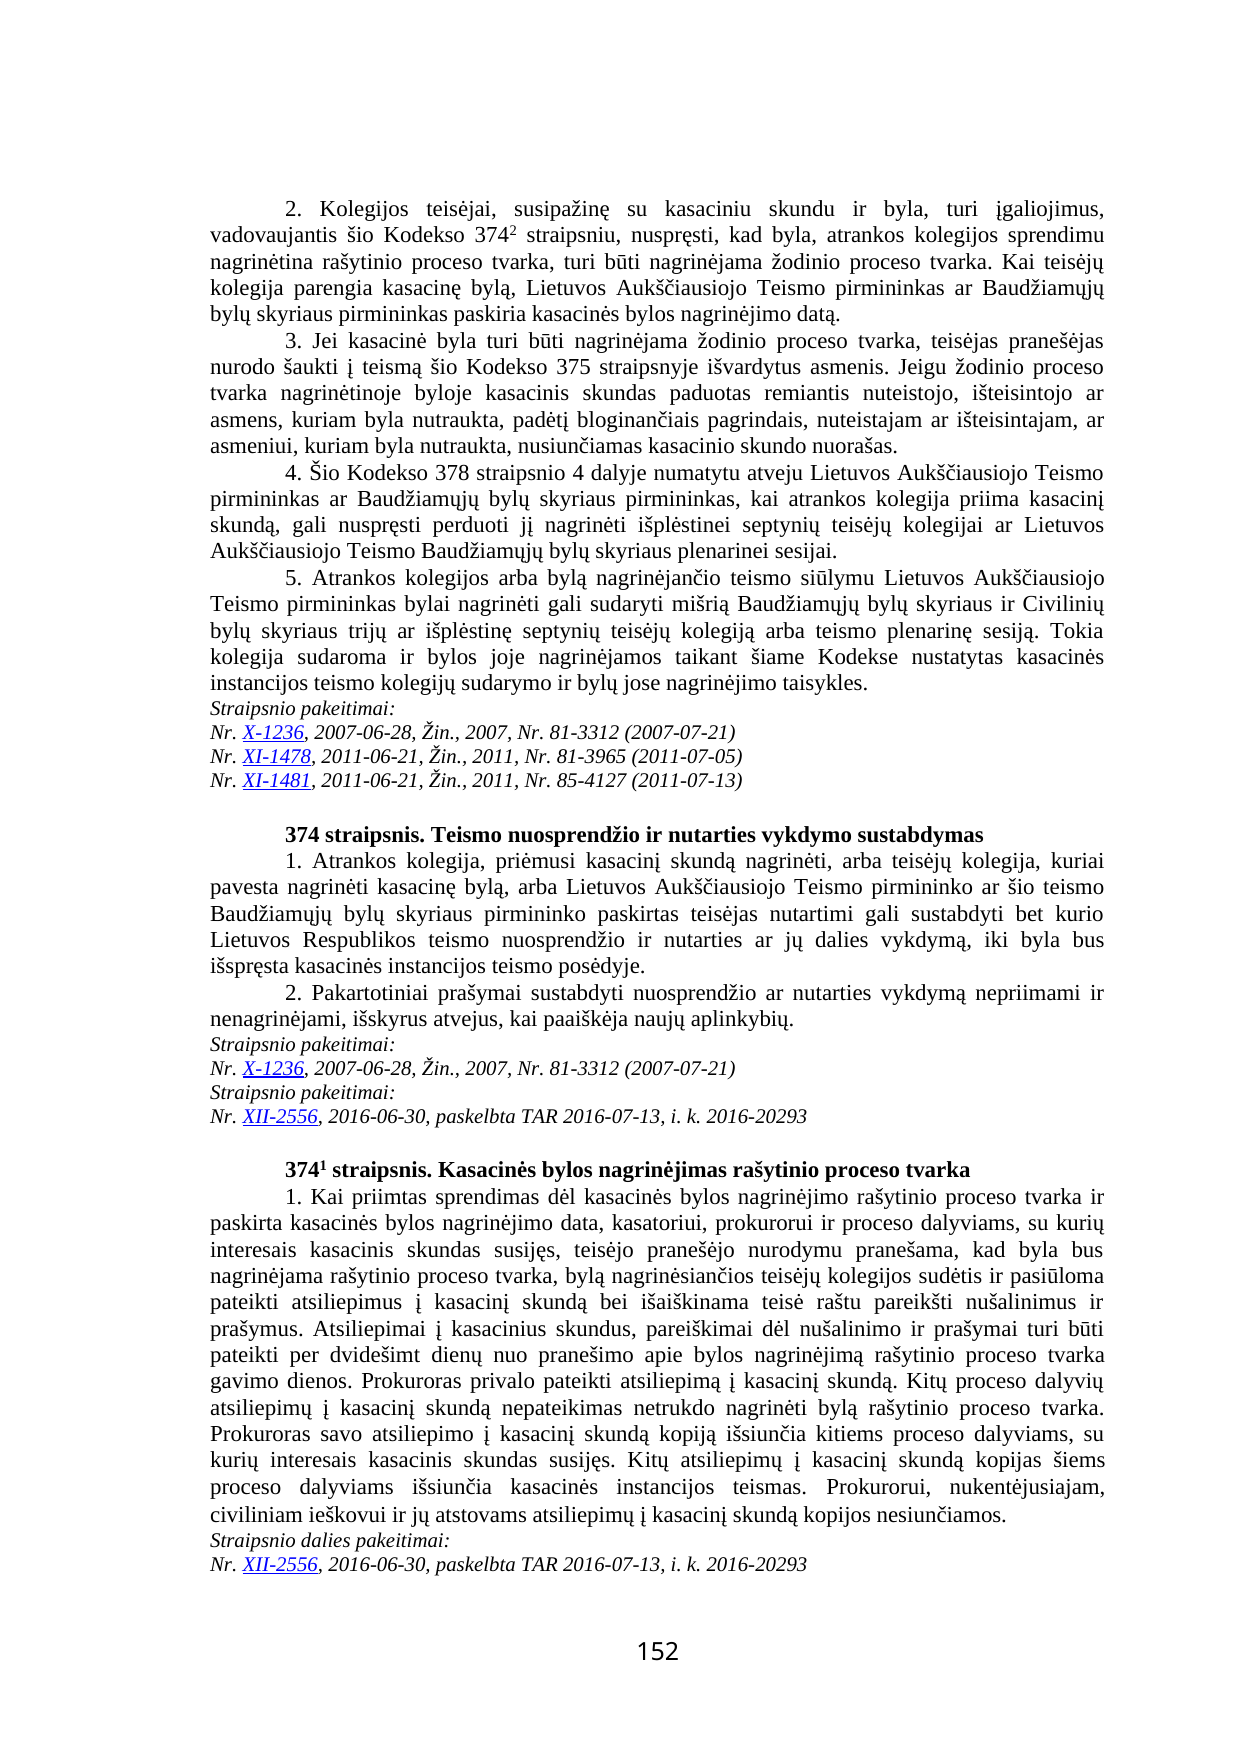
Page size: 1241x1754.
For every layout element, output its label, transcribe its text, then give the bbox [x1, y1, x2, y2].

text Straipsnio pakeitimai: [210, 1080, 1106, 1104]
text Nr. X-1236, 2007-06-28, Žin., 2007, Nr. 81-3312 (2007-07-21) [210, 1056, 1106, 1080]
text 5. Atrankos kolegijos arba bylą nagrinėjančio teismo siūlymu Lietuvos Aukščiausiojo Teismo pirmininkas bylai nagrinėti gali sudaryti mišrią Baudžiamųjų bylų skyriaus ir Civilinių bylų skyriaus trijų ar išplėstinę septynių teisėjų kolegiją arba teismo plenarinę sesiją. Tokia kolegija sudaroma ir bylos joje nagrinėjamos taikant šiame Kodekse nustatytas kasacinės instancijos teismo kolegijų sudarymo ir bylų jose nagrinėjimo taisykles. [210, 564, 1106, 696]
text 4. Šio Kodekso 378 straipsnio 4 dalyje numatytu atveju Lietuvos Aukščiausiojo Teismo pirmininkas ar Baudžiamųjų bylų skyriaus pirmininkas, kai atrankos kolegija priima kasacinį skundą, gali nuspręsti perduoti jį nagrinėti išplėstinei septynių teisėjų kolegijai ar Lietuvos Aukščiausiojo Teismo Baudžiamųjų bylų skyriaus plenarinei sesijai. [210, 458, 1106, 564]
text 2. Kolegijos teisėjai, susipažinę su kasaciniu skundu ir byla, turi įgaliojimus, vadovaujantis šio Kodekso 3742 straipsniu, nuspręsti, kad byla, atrankos kolegijos sprendimu nagrinėtina rašytinio proceso tvarka, turi būti nagrinėjama žodinio proceso tvarka. Kai teisėjų kolegija parengia kasacinę bylą, Lietuvos Aukščiausiojo Teismo pirmininkas ar Baudžiamųjų bylų skyriaus pirmininkas paskiria kasacinės bylos nagrinėjimo datą. [210, 195, 1106, 327]
text Straipsnio pakeitimai: [210, 1032, 1106, 1056]
text 1. Atrankos kolegija, priėmusi kasacinį skundą nagrinėti, arba teisėjų kolegija, kuriai pavesta nagrinėti kasacinę bylą, arba Lietuvos Aukščiausiojo Teismo pirmininko ar šio teismo Baudžiamųjų bylų skyriaus pirmininko paskirtas teisėjas nutartimi gali sustabdyti bet kurio Lietuvos Respublikos teismo nuosprendžio ir nutarties ar jų dalies vykdymą, iki byla bus išspręsta kasacinės instancijos teismo posėdyje. [210, 847, 1106, 979]
text Nr. XII-2556, 2016-06-30, paskelbta TAR 2016-07-13, i. k. 2016-20293 [210, 1552, 1106, 1576]
text Nr. XI-1478, 2011-06-21, Žin., 2011, Nr. 81-3965 (2011-07-05) [210, 744, 1106, 768]
text Straipsnio dalies pakeitimai: [210, 1528, 1106, 1552]
text 1. Kai priimtas sprendimas dėl kasacinės bylos nagrinėjimo rašytinio proceso tvarka ir paskirta kasacinės bylos nagrinėjimo data, kasatoriui, prokurorui ir proceso dalyviams, su kurių interesais kasacinis skundas susijęs, teisėjo pranešėjo nurodymu pranešama, kad byla bus nagrinėjama rašytinio proceso tvarka, bylą nagrinėsiančios teisėjų kolegijos sudėtis ir pasiūloma pateikti atsiliepimus į kasacinį skundą bei išaiškinama teisė raštu pareikšti nušalinimus ir prašymus. Atsiliepimai į kasacinius skundus, pareiškimai dėl nušalinimo ir prašymai turi būti pateikti per dvidešimt dienų nuo pranešimo apie bylos nagrinėjimą rašytinio proceso tvarka gavimo dienos. Prokuroras privalo pateikti atsiliepimą į kasacinį skundą. Kitų proceso dalyvių atsiliepimų į kasacinį skundą nepateikimas netrukdo nagrinėti bylą rašytinio proceso tvarka. Prokuroras savo atsiliepimo į kasacinį skundą kopiją išsiunčia kitiems proceso dalyviams, su kurių interesais kasacinis skundas susijęs. Kitų atsiliepimų į kasacinį skundą kopijas šiems proceso dalyviams išsiunčia kasacinės instancijos teismas. Prokurorui, nukentėjusiajam, civiliniam ieškovui ir jų atstovams atsiliepimų į kasacinį skundą kopijos nesiunčiamos. [210, 1183, 1106, 1528]
text 374 straipsnis. Teismo nuosprendžio ir nutarties vykdymo sustabdymas [210, 821, 1106, 847]
text 3741 straipsnis. Kasacinės bylos nagrinėjimas rašytinio proceso tvarka [210, 1157, 1106, 1183]
text 3. Jei kasacinė byla turi būti nagrinėjama žodinio proceso tvarka, teisėjas pranešėjas nurodo šaukti į teismą šio Kodekso 375 straipsnyje išvardytus asmenis. Jeigu žodinio proceso tvarka nagrinėtinoje byloje kasacinis skundas paduotas remiantis nuteistojo, išteisintojo ar asmens, kuriam byla nutraukta, padėtį bloginančiais pagrindais, nuteistajam ar išteisintajam, ar asmeniui, kuriam byla nutraukta, nusiunčiamas kasacinio skundo nuorašas. [210, 327, 1106, 458]
text Straipsnio pakeitimai: [210, 696, 1106, 720]
text Nr. XI-1481, 2011-06-21, Žin., 2011, Nr. 85-4127 (2011-07-13) [210, 768, 1106, 792]
text Nr. XII-2556, 2016-06-30, paskelbta TAR 2016-07-13, i. k. 2016-20293 [210, 1104, 1106, 1128]
text Nr. X-1236, 2007-06-28, Žin., 2007, Nr. 81-3312 (2007-07-21) [210, 720, 1106, 744]
text 2. Pakartotiniai prašymai sustabdyti nuosprendžio ar nutarties vykdymą nepriimami ir nenagrinėjami, išskyrus atvejus, kai paaiškėja naujų aplinkybių. [210, 979, 1106, 1032]
